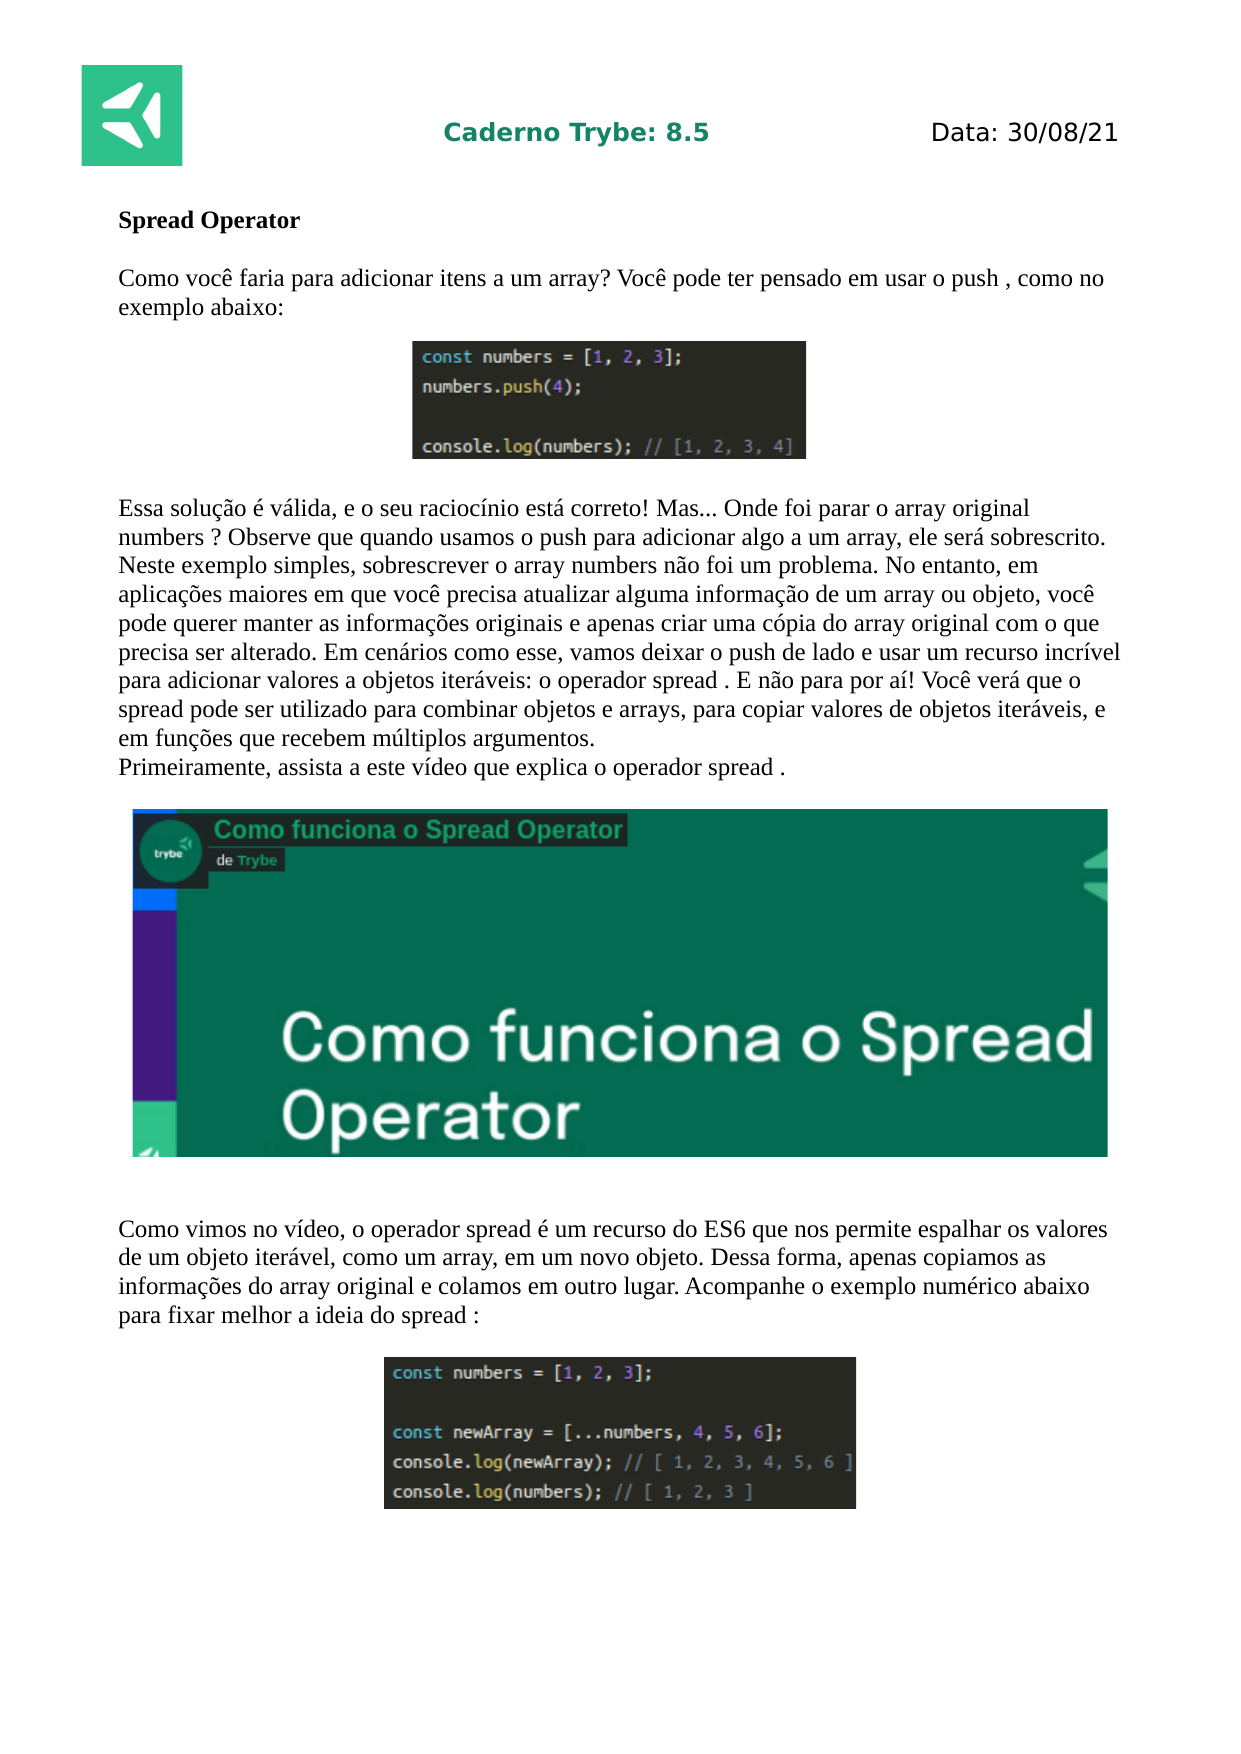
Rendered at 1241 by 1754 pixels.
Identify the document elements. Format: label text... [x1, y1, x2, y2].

picture [412, 341, 807, 459]
text Spread Operator [118, 206, 1122, 234]
text Primeiramente, assista a este vídeo que explica o operador spread . [118, 752, 1122, 781]
text Como você faria para adicionar itens a um array? Você pode ter pensado em usar o push , como no exemplo abaixo: [118, 263, 1122, 321]
text Essa solução é válida, e o seu raciocínio está correto! Mas... Onde foi parar o array original numbers ? Observe que quando usamos o push para adicionar algo a um array, ele será sobrescrito. Neste exemplo simples, sobrescrever o array numbers não foi um problema. No entanto, em aplicações maiores em que você precisa atualizar alguma informação de um array ou objeto, você pode querer manter as informações originais e apenas criar uma cópia do array original com o que precisa ser alterado. Em cenários como esse, vamos deixar o push de lado e usar um recurso incrível para adicionar valores a objetos iteráveis: o operador spread . E não para por aí! Você verá que o spread pode ser utilizado para combinar objetos e arrays, para copiar valores de objetos iteráveis, e em funções que recebem múltiplos argumentos. [118, 493, 1122, 752]
picture [384, 1357, 857, 1509]
picture [132, 809, 1108, 1157]
picture [81, 65, 183, 166]
text Como vimos no vídeo, o operador spread é um recurso do ES6 que nos permite espalhar os valores de um objeto iterável, como um array, em um novo objeto. Dessa forma, apenas copiamos as informações do array original e colamos em outro lugar. Acompanhe o exemplo numérico abaixo para fixar melhor a ideia do spread : [118, 1214, 1122, 1329]
